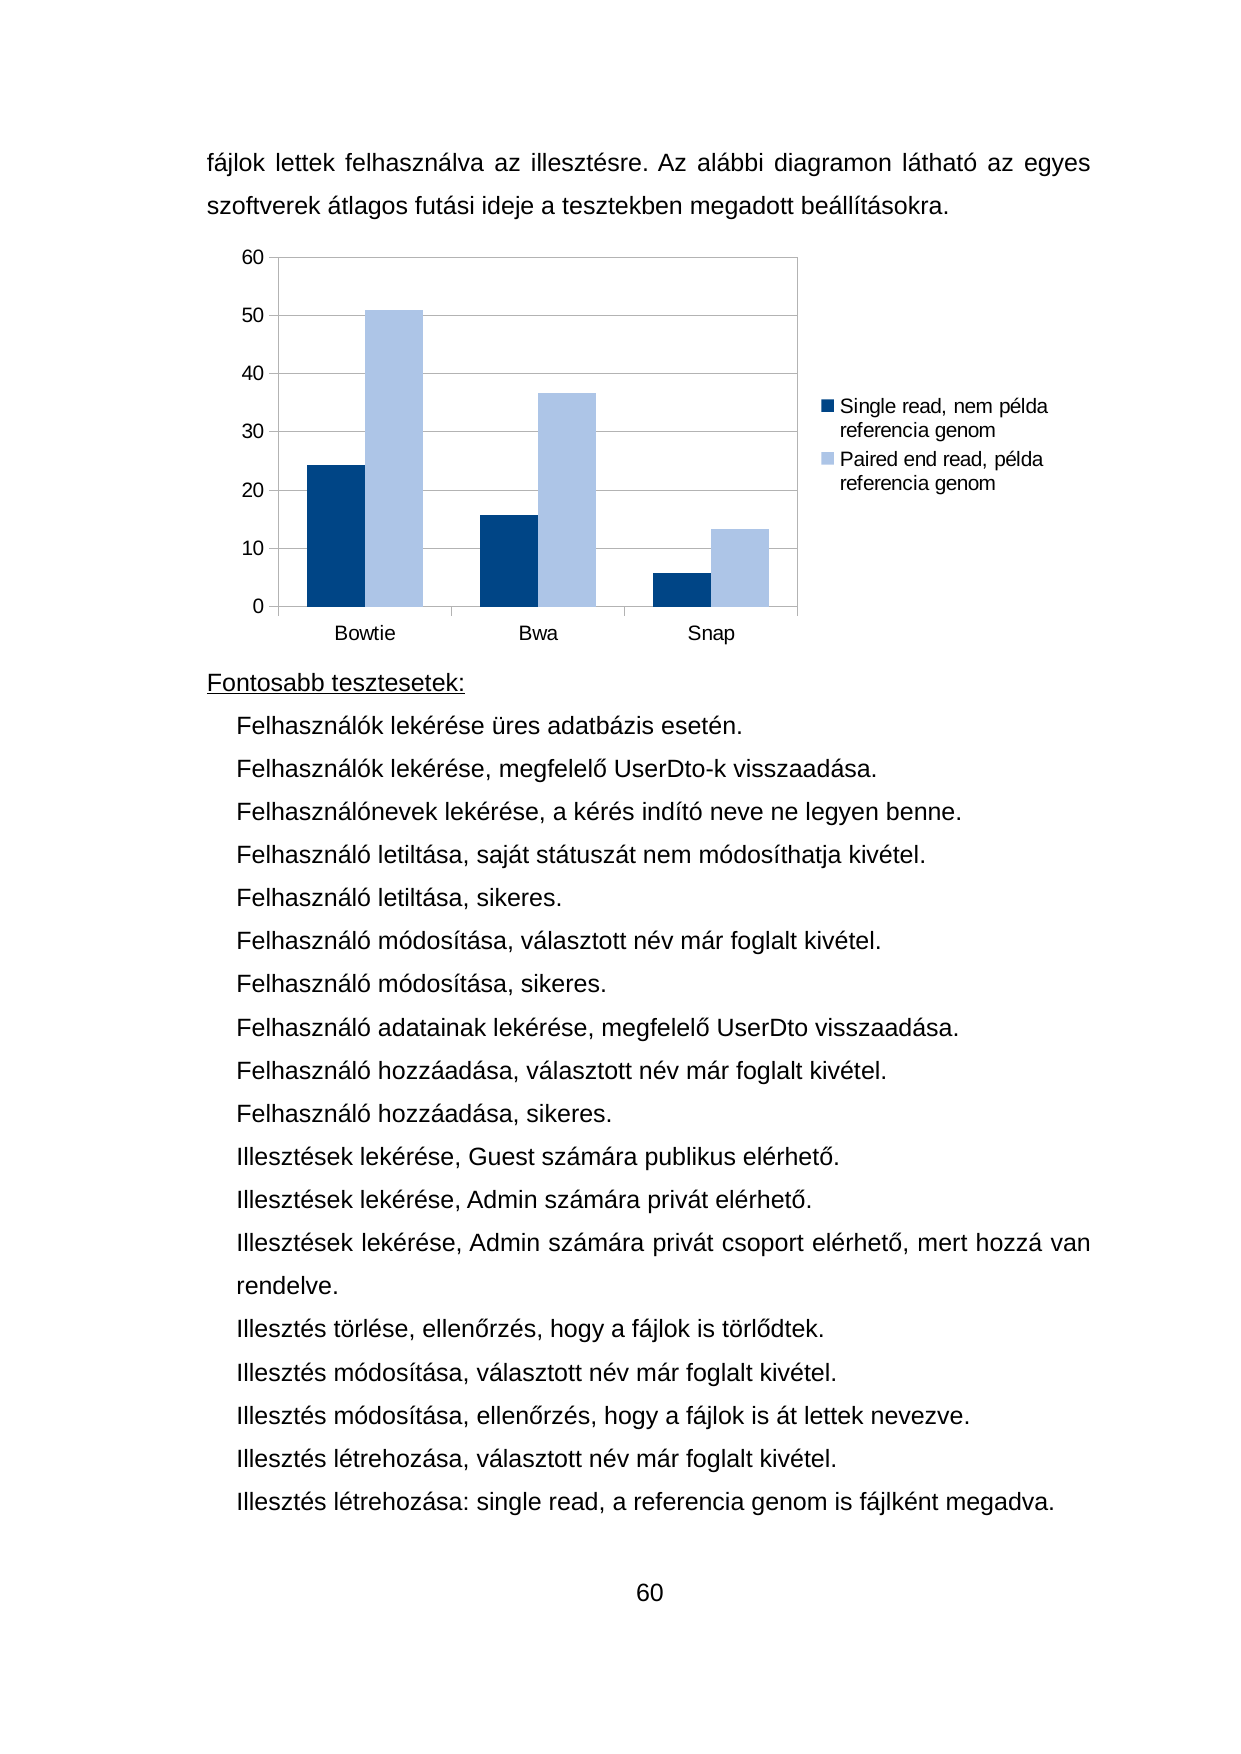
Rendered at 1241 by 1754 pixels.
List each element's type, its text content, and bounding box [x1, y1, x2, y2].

text Illesztések lekérése, Guest számára publikus elérhető. [236, 1142, 1093, 1171]
text Felhasználó módosítása, választott név már foglalt kivétel. [236, 926, 1093, 955]
text Felhasználó módosítása, sikeres. [236, 969, 1093, 998]
text Felhasználók lekérése üres adatbázis esetén. [236, 711, 1093, 739]
text Illesztés módosítása, választott név már foglalt kivétel. [236, 1358, 1093, 1386]
text fájlok lettek felhasználva az illesztésre. Az alábbi diagramon látható az egyes szoftverek átlagos futási ideje a tesztekben megadott beállításokra. [207, 148, 1093, 219]
text Illesztés törlése, ellenőrzés, hogy a fájlok is törlődtek. [236, 1314, 1093, 1343]
text Fontosabb tesztesetek: [207, 234, 1093, 696]
text Illesztés módosítása, ellenőrzés, hogy a fájlok is át lettek nevezve. [236, 1401, 1093, 1429]
text Illesztés létrehozása, választott név már foglalt kivétel. [236, 1444, 1093, 1473]
text Illesztések lekérése, Admin számára privát elérhető. [236, 1185, 1093, 1214]
text Felhasználó letiltása, saját státuszát nem módosíthatja kivétel. [236, 840, 1093, 869]
text Illesztések lekérése, Admin számára privát csoport elérhető, mert hozzá van rendelve. [236, 1228, 1093, 1300]
text Felhasználó letiltása, sikeres. [236, 883, 1093, 912]
text Felhasználó hozzáadása, sikeres. [236, 1099, 1093, 1128]
text Felhasználónevek lekérése, a kérés indító neve ne legyen benne. [236, 797, 1093, 826]
text Felhasználók lekérése, megfelelő UserDto-k visszaadása. [236, 754, 1093, 783]
text Illesztés létrehozása: single read, a referencia genom is fájlként megadva. [236, 1487, 1093, 1516]
text Felhasználó adatainak lekérése, megfelelő UserDto visszaadása. [236, 1013, 1093, 1041]
text Felhasználó hozzáadása, választott név már foglalt kivétel. [236, 1056, 1093, 1084]
